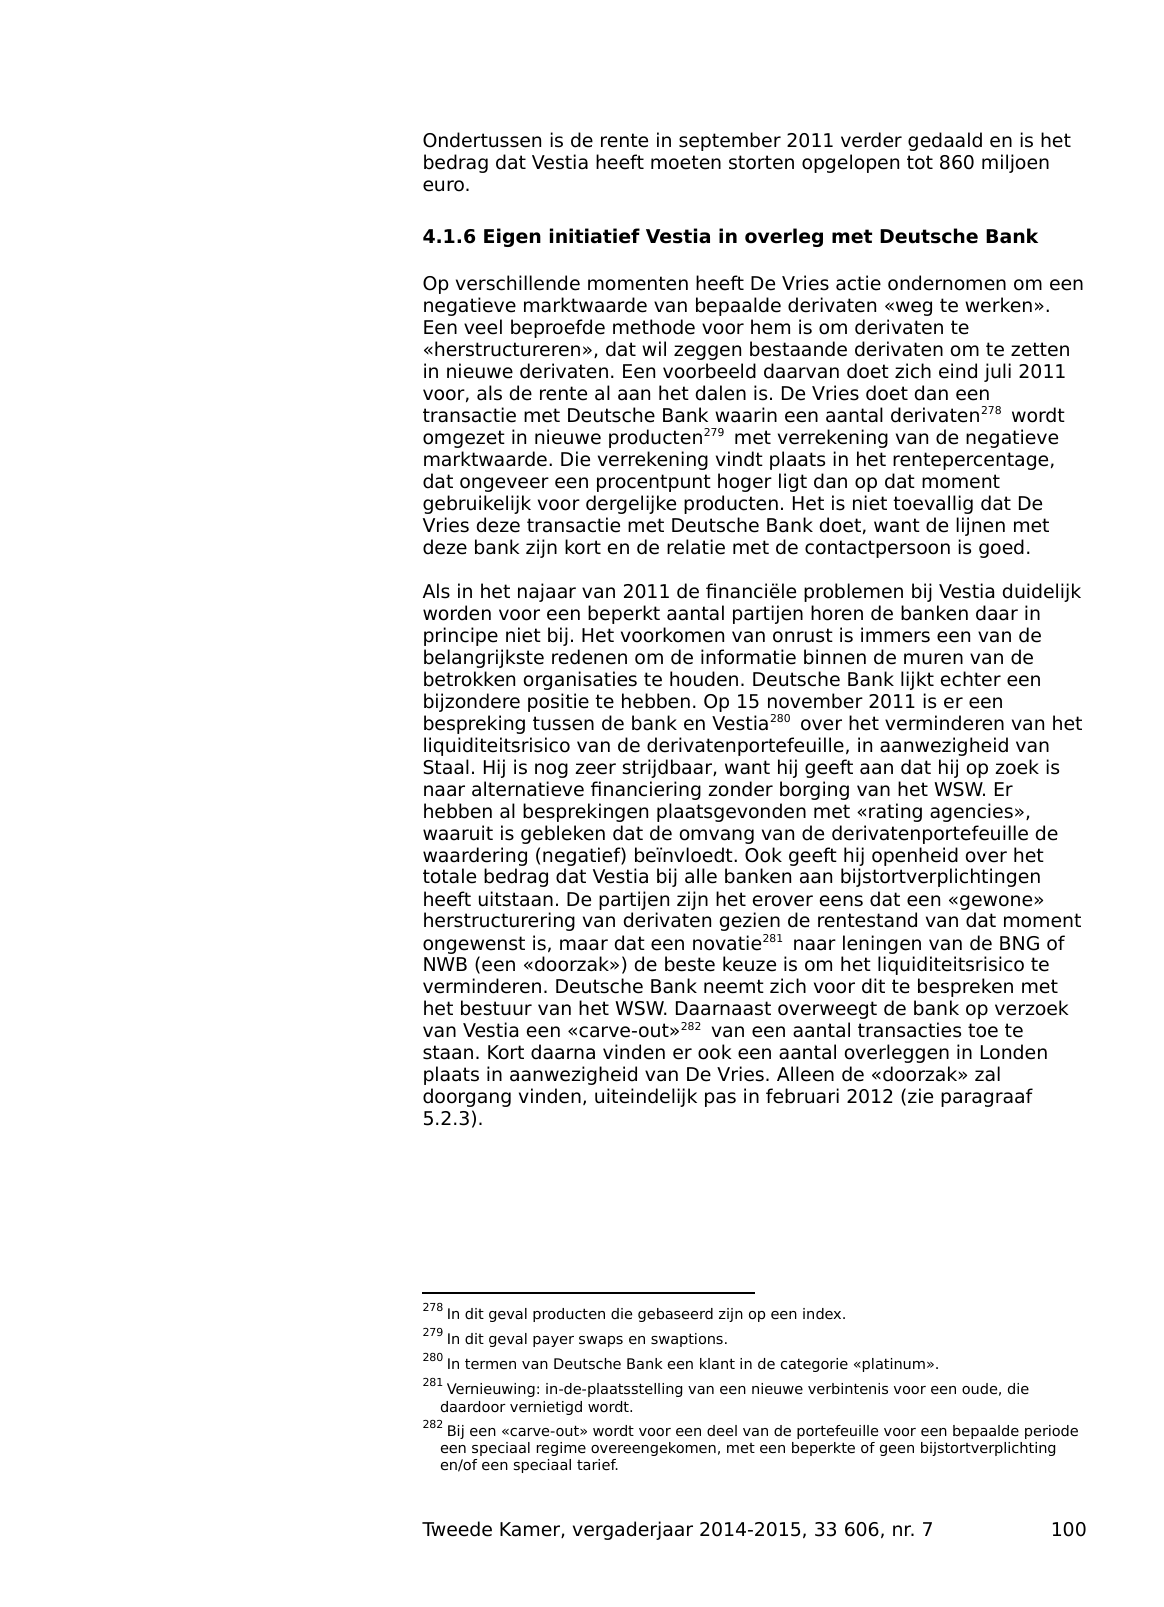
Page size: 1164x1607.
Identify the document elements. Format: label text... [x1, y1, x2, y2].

text Vernieuwing: in-de-plaatsstelling van een nieuwe verbintenis voor een oude, die daardoor vernietigd wordt. [422, 1377, 1087, 1416]
text In dit geval producten die gebaseerd zijn op een index. [422, 1302, 1087, 1324]
subtitle 4.1.6 Eigen initiatief Vestia in overleg met Deutsche Bank [422, 226, 1087, 248]
text In termen van Deutsche Bank een klant in de categorie «platinum». [422, 1352, 1087, 1374]
text Ondertussen is de rente in september 2011 verder gedaald en is het bedrag dat Vestia heeft moeten storten opgelopen tot 860 miljoen euro. [422, 130, 1087, 196]
text In dit geval payer swaps en swaptions. [422, 1327, 1087, 1349]
text Op verschillende momenten heeft De Vries actie ondernomen om een negatieve marktwaarde van bepaalde derivaten «weg te werken». Een veel beproefde methode voor hem is om derivaten te «herstructureren», dat wil zeggen bestaande derivaten om te zetten in nieuwe derivaten. Een voorbeeld daarvan doet zich eind juli 2011 voor, als de rente al aan het dalen is. De Vries doet dan een transactie met Deutsche Bank waarin een aantal derivaten wordt omgezet in nieuwe producten met verrekening van de negatieve marktwaarde. Die verrekening vindt plaats in het rentepercentage, dat ongeveer een procentpunt hoger ligt dan op dat moment gebruikelijk voor dergelijke producten. Het is niet toevallig dat De Vries deze transactie met Deutsche Bank doet, want de lijnen met deze bank zijn kort en de relatie met de contactpersoon is goed. [422, 273, 1087, 558]
text Bij een «carve-out» wordt voor een deel van de portefeuille voor een bepaalde periode een speciaal regime overeengekomen, met een beperkte of geen bijstortverplichting en/of een speciaal tarief. [422, 1418, 1087, 1474]
text Als in het najaar van 2011 de financiële problemen bij Vestia duidelijk worden voor een beperkt aantal partijen horen de banken daar in principe niet bij. Het voorkomen van onrust is immers een van de belangrijkste redenen om de informatie binnen de muren van de betrokken organisaties te houden. Deutsche Bank lijkt echter een bijzondere positie te hebben. Op 15 november 2011 is er een bespreking tussen de bank en Vestia over het verminderen van het liquiditeitsrisico van de derivatenportefeuille, in aanwezigheid van Staal. Hij is nog zeer strijdbaar, want hij geeft aan dat hij op zoek is naar alternatieve financiering zonder borging van het WSW. Er hebben al besprekingen plaatsgevonden met «rating agencies», waaruit is gebleken dat de omvang van de derivatenportefeuille de waardering (negatief) beïnvloedt. Ook geeft hij openheid over het totale bedrag dat Vestia bij alle banken aan bijstortverplichtingen heeft uitstaan. De partijen zijn het erover eens dat een «gewone» herstructurering van derivaten gezien de rentestand van dat moment ongewenst is, maar dat een novatie naar leningen van de BNG of NWB (een «doorzak») de beste keuze is om het liquiditeitsrisico te verminderen. Deutsche Bank neemt zich voor dit te bespreken met het bestuur van het WSW. Daarnaast overweegt de bank op verzoek van Vestia een «carve-out» van een aantal transacties toe te staan. Kort daarna vinden er ook een aantal overleggen in Londen plaats in aanwezigheid van De Vries. Alleen de «doorzak» zal doorgang vinden, uiteindelijk pas in februari 2012 (zie paragraaf 5.2.3). [422, 581, 1087, 1130]
